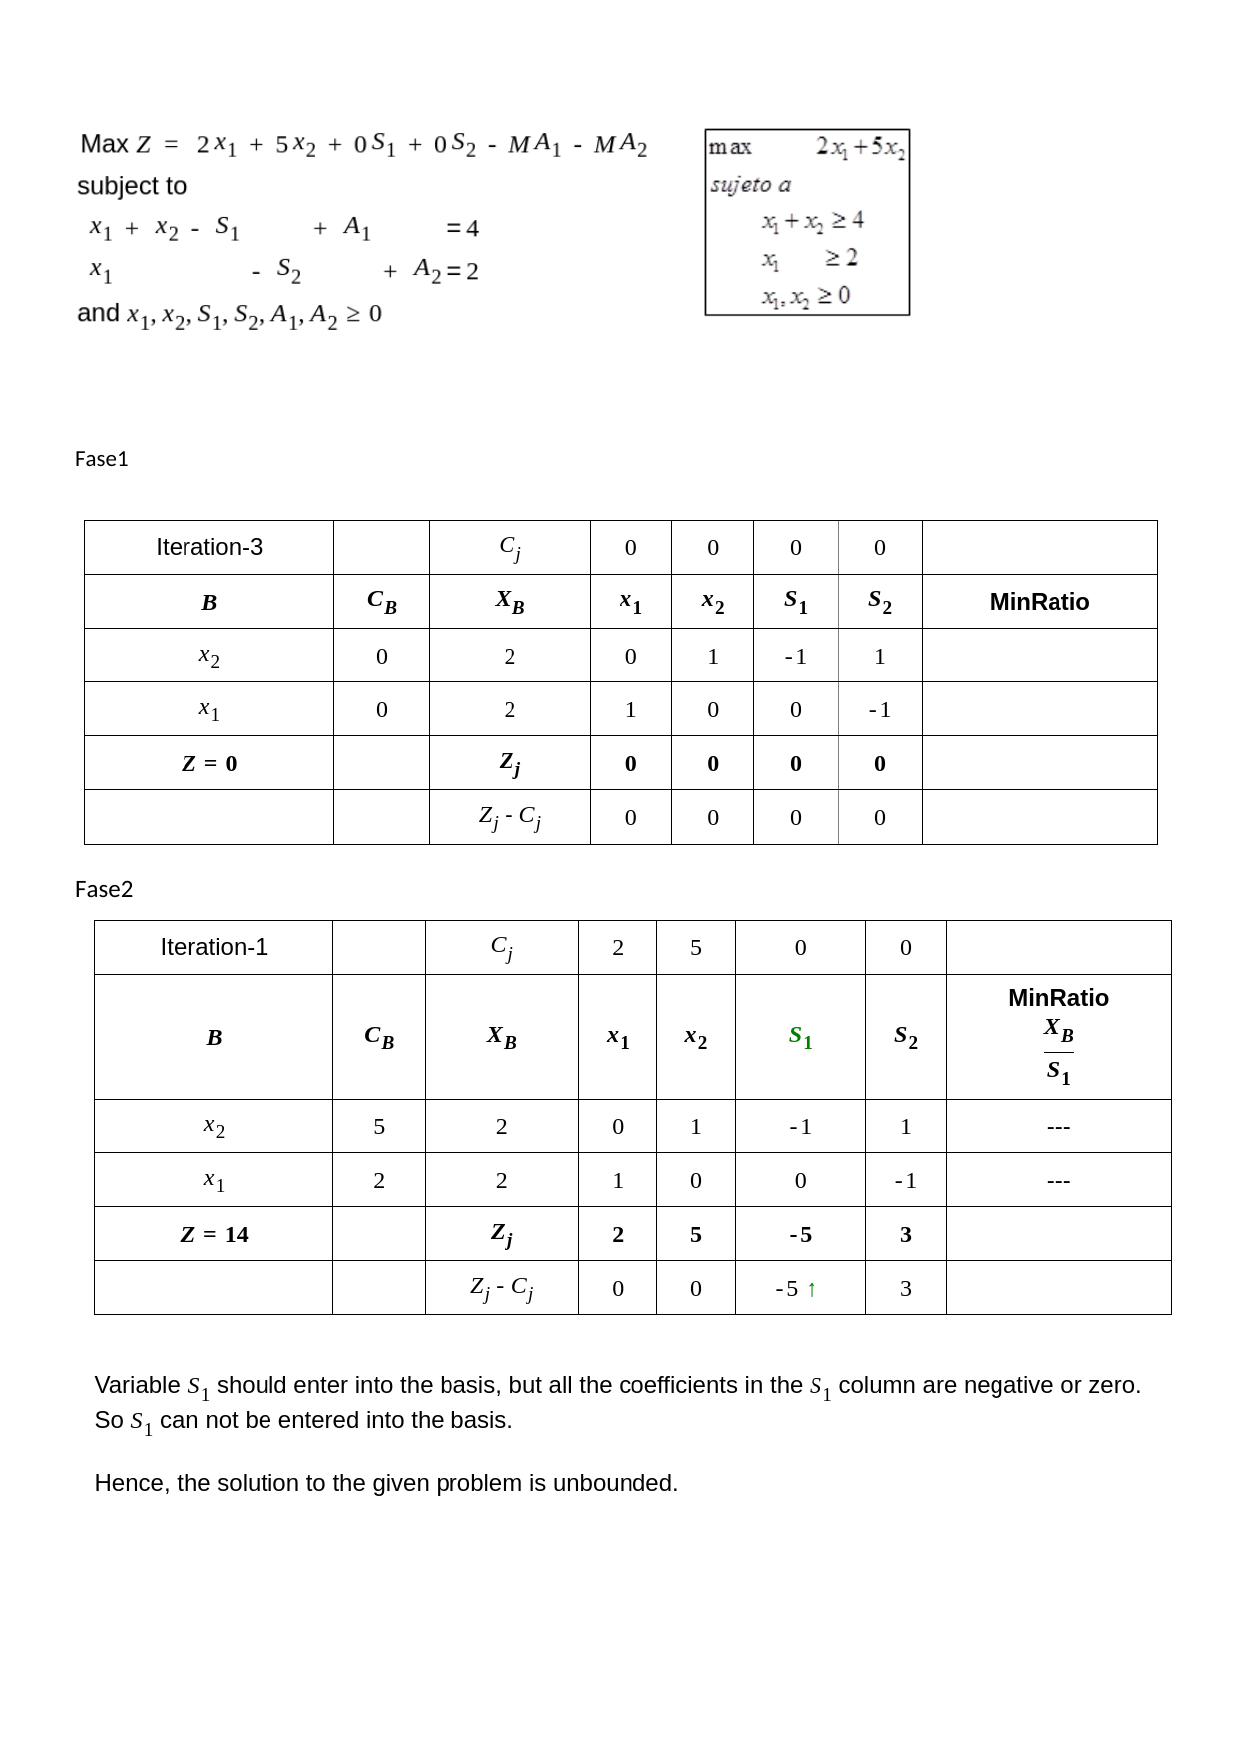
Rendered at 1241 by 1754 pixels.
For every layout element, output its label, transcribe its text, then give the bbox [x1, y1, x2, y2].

text [75, 491, 1165, 511]
text Fase1 [75, 444, 1165, 472]
picture [672, 75, 942, 379]
picture [75, 511, 1166, 852]
picture [67, 117, 668, 360]
text Fase2 [75, 852, 1165, 903]
picture [86, 910, 1177, 1508]
